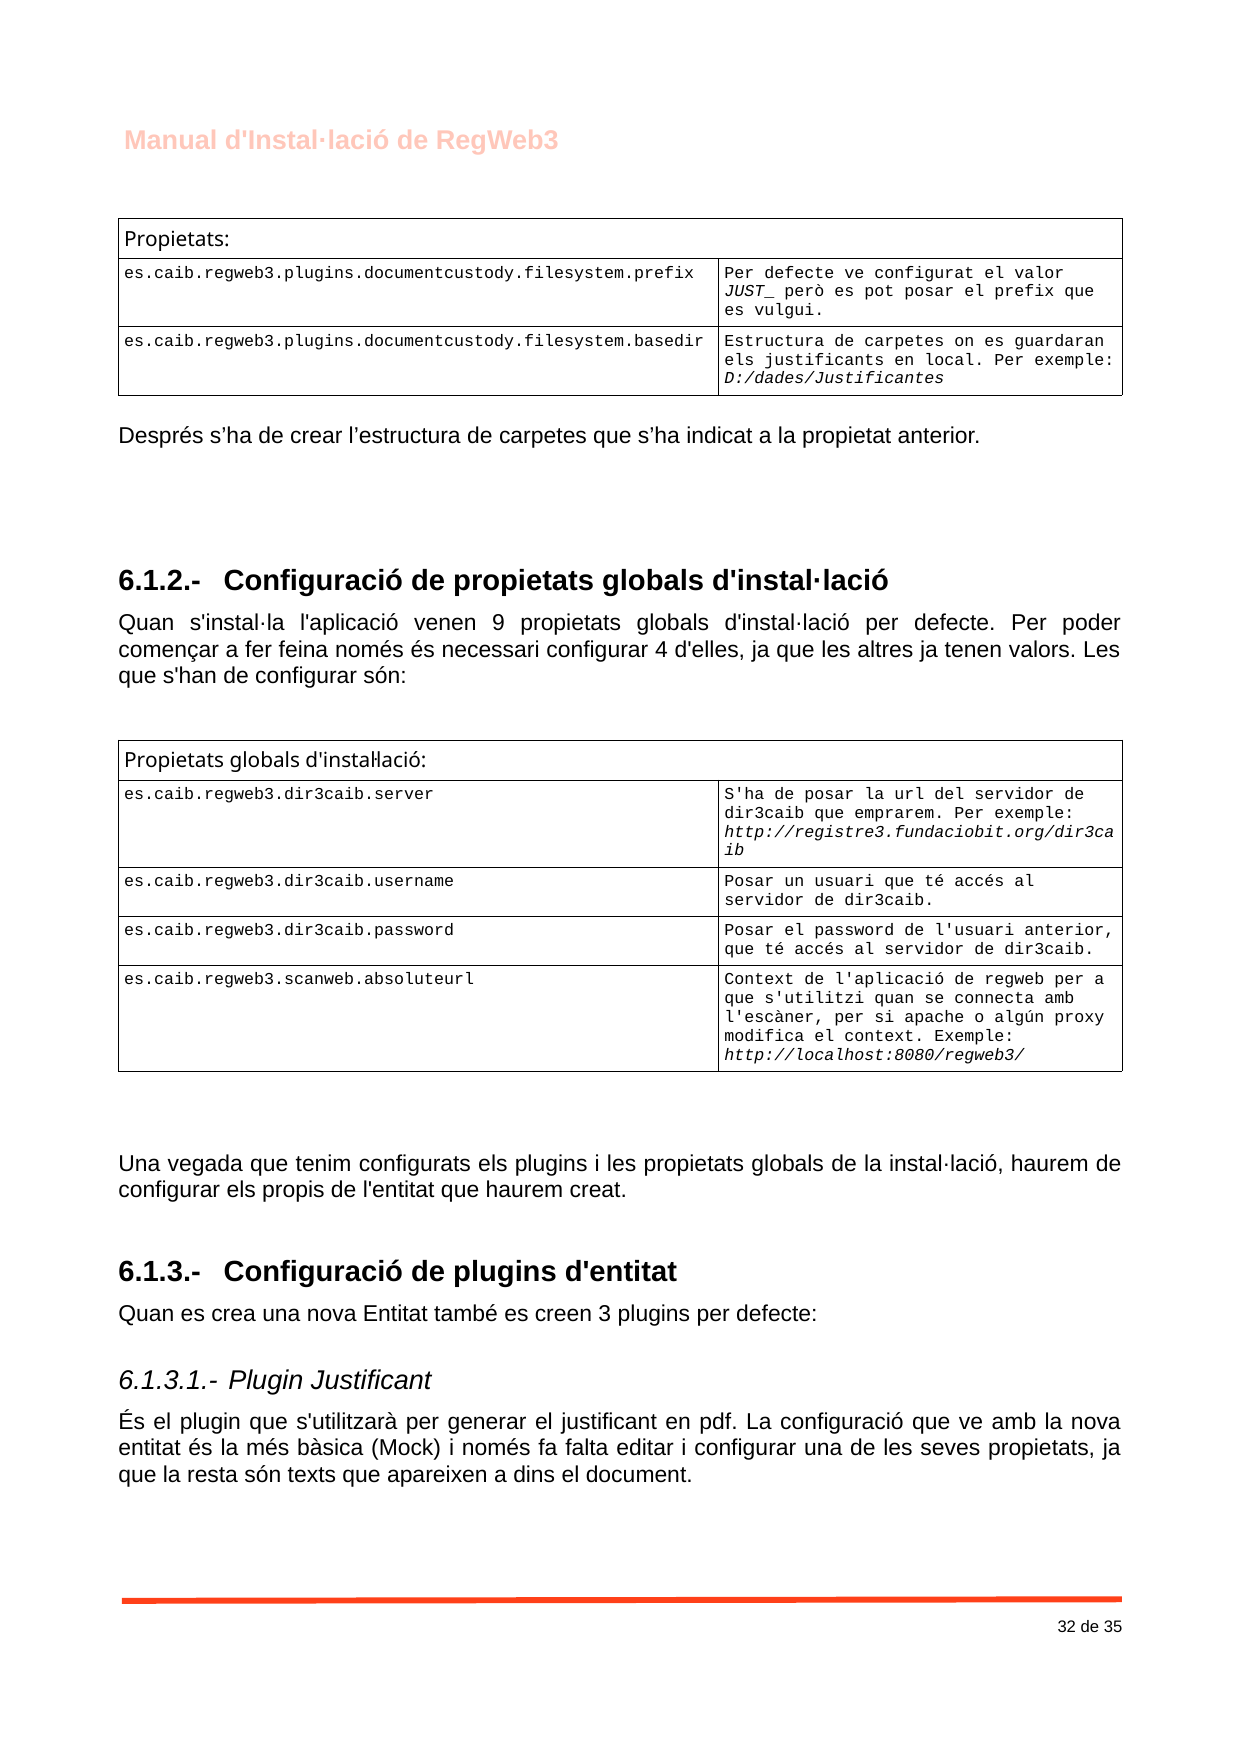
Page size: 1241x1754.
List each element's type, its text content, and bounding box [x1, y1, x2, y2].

table_cell Context de l'aplicació de regweb per a que s'utilitzi quan se connecta amb l'escàner, per si apache o algún proxy modifica el context. Exemple: http://localhost:8080/regweb3/ [719, 966, 1122, 1071]
table_cell es.caib.regweb3.scanweb.absoluteurl [119, 966, 718, 1071]
subtitle Configuració de propietats globals d'instal·lació [118, 563, 1122, 597]
text És el plugin que s'utilitzarà per generar el justificant en pdf. La configuració que ve amb la nova entitat és la més bàsica (Mock) i només fa falta editar i configurar una de les seves propietats, ja que la resta són texts que apareixen a dins el document. [118, 1408, 1122, 1487]
subtitle Configuració de plugins d'entitat [118, 1254, 1122, 1288]
table_cell S'ha de posar la url del servidor de dir3caib que emprarem. Per exemple: http://registre3.fundaciobit.org/dir3caib [719, 781, 1122, 867]
table_cell Per defecte ve configurat el valor JUST_ però es pot posar el prefix que es vulgui. [719, 259, 1122, 326]
table_cell es.caib.regweb3.dir3caib.server [119, 781, 718, 867]
table_header Propietats globals d'instal·lació: [119, 741, 1122, 779]
table_header Propietats: [119, 219, 1122, 258]
table_cell Estructura de carpetes on es guardaran els justificants en local. Per exemple: D:/dades/Justificantes [719, 327, 1122, 394]
table_cell Posar el password de l'usuari anterior, que té accés al servidor de dir3caib. [719, 917, 1122, 965]
text Una vegada que tenim configurats els plugins i les propietats globals de la instal·lació, haurem de configurar els propis de l'entitat que haurem creat. [118, 1150, 1122, 1203]
text Quan es crea una nova Entitat també es creen 3 plugins per defecte: [118, 1300, 1122, 1327]
text Quan s'instal·la l'aplicació venen 9 propietats globals d'instal·lació per defecte. Per poder començar a fer feina només és necessari configurar 4 d'elles, ja que les altres ja tenen valors. Les que s'han de configurar són: [118, 609, 1122, 688]
text Després s’ha de crear l’estructura de carpetes que s’ha indicat a la propietat anterior. [118, 422, 1122, 448]
table_cell es.caib.regweb3.dir3caib.username [119, 868, 718, 916]
table_cell es.caib.regweb3.plugins.documentcustody.filesystem.basedir [119, 327, 718, 394]
table_cell Posar un usuari que té accés al servidor de dir3caib. [719, 868, 1122, 916]
table_cell es.caib.regweb3.plugins.documentcustody.filesystem.prefix [119, 259, 718, 326]
table_cell es.caib.regweb3.dir3caib.password [119, 917, 718, 965]
subtitle Plugin Justificant [118, 1364, 1122, 1395]
